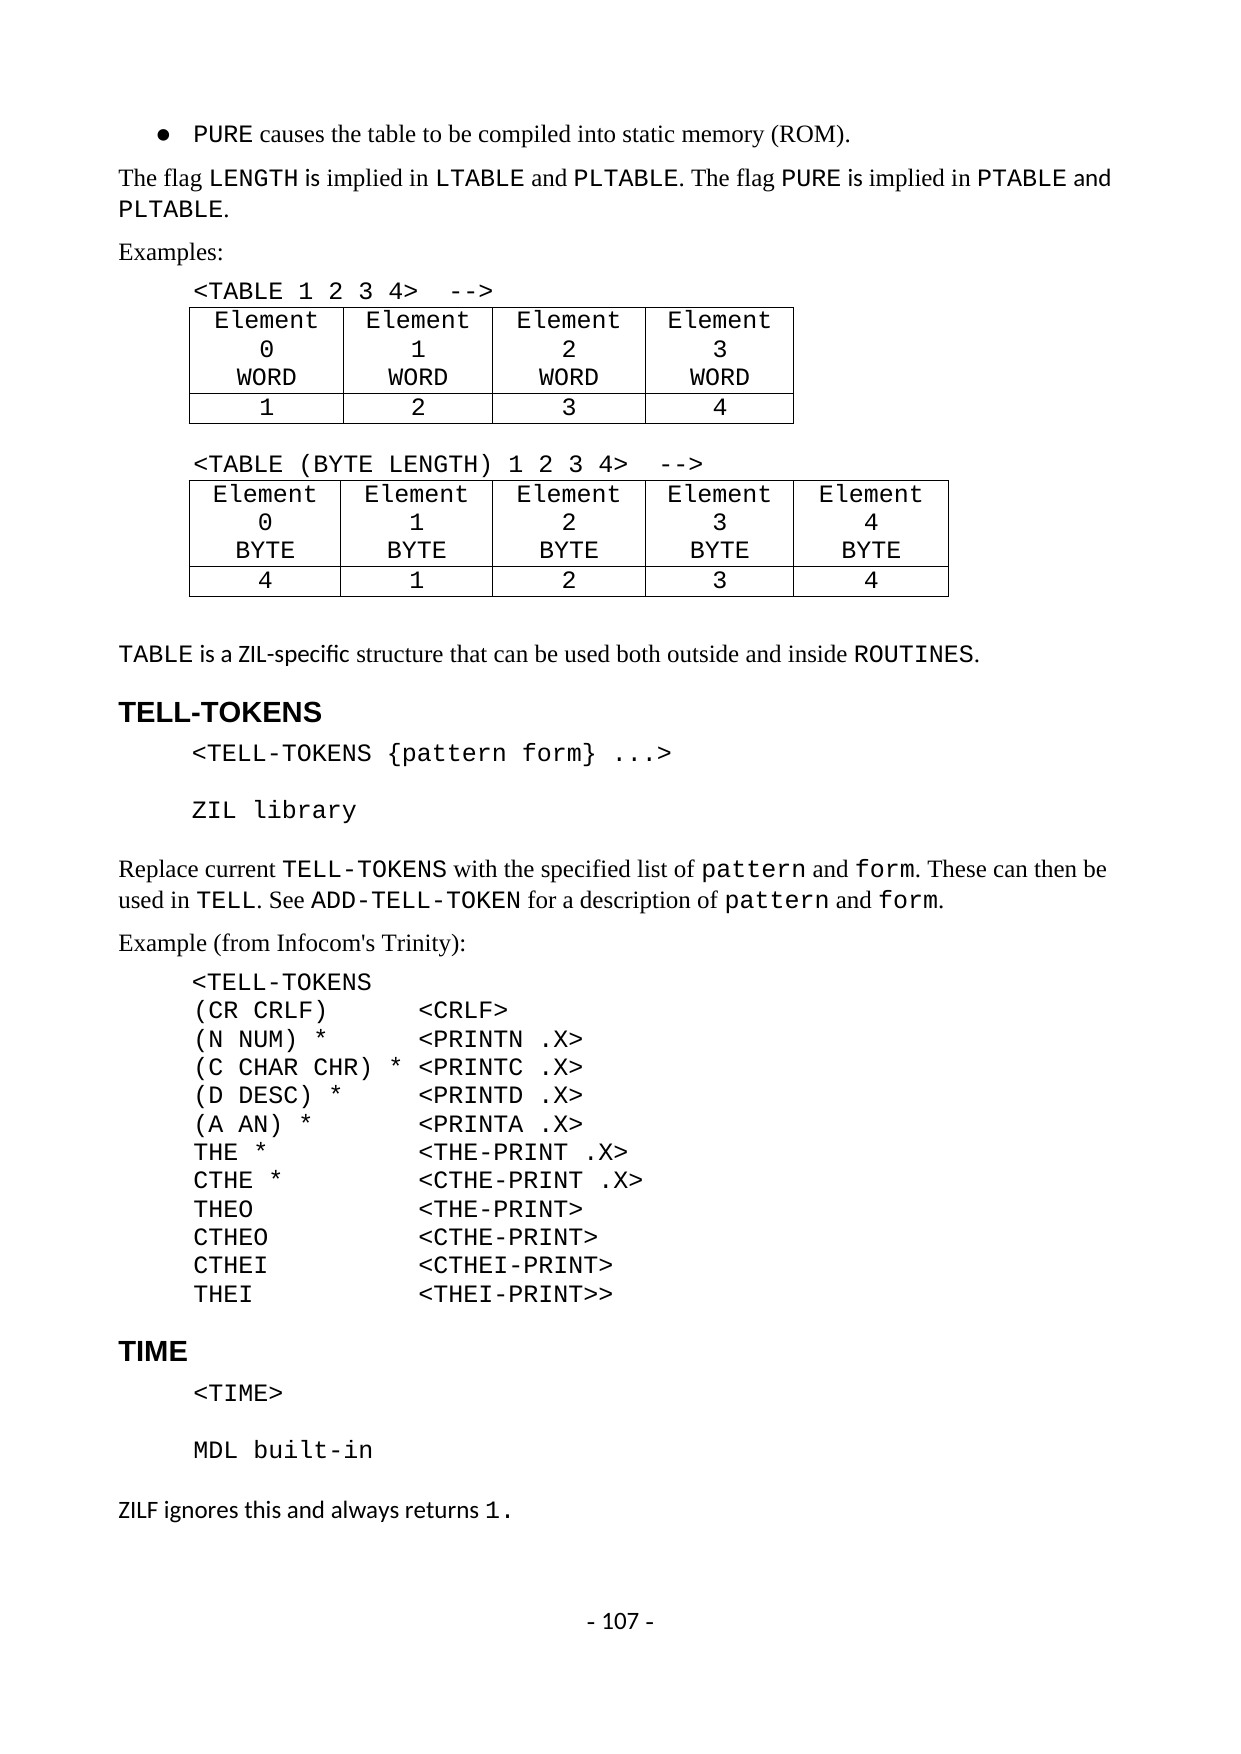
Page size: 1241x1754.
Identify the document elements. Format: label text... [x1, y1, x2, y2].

table_cell 4 [646, 394, 793, 422]
table_header Element 0 WORD [190, 308, 343, 393]
text <TABLE (BYTE LENGTH) 1 2 3 4> --> [118, 452, 1122, 480]
table_cell 3 [646, 567, 793, 596]
text <TELL-TOKENS (CR CRLF) <CRLF> (N NUM) * <PRINTN .X> (C CHAR CHR) * <PRINTC .X> (D DESC) * <PRINTD .X> (A AN) * <PRINTA .X> THE * <THE-PRINT .X> CTHE * <CTHE-PRINT .X> THEO <THE-PRINT> CTHEO <CTHE-PRINT> CTHEI <CTHEI-PRINT> THEI <THEI-PRINT>> [192, 969, 1122, 1309]
text <TABLE 1 2 3 4> --> [118, 279, 1122, 307]
text ZIL library [192, 797, 1122, 826]
table_cell 2 [493, 567, 645, 596]
list PURE causes the table to be compiled into static memory (ROM). [156, 118, 1122, 150]
table_cell 1 [341, 567, 492, 596]
list <TIME> MDL built-in [118, 1381, 1122, 1494]
text TABLE is a ZIL-specific structure that can be used both outside and inside ROUTINES. [118, 638, 1122, 670]
subtitle TELL-TOKENS [118, 695, 1122, 728]
table_cell 1 [190, 394, 343, 422]
text Replace current TELL-TOKENS with the specified list of pattern and form. These can then be used in TELL. See ADD-TELL-TOKEN for a description of pattern and form. [118, 854, 1122, 916]
table_header Element 1 WORD [344, 308, 492, 393]
table_cell 4 [794, 567, 948, 596]
table_header Element 2 WORD [493, 308, 645, 393]
table_header Element 1 BYTE [341, 481, 492, 566]
text <TELL-TOKENS {pattern form} ...> [192, 741, 1122, 769]
subtitle TIME [43, 1334, 1122, 1368]
table_header Element 4 BYTE [794, 481, 948, 566]
table_header Element 2 BYTE [493, 481, 645, 566]
table_cell 3 [493, 394, 645, 422]
text The flag LENGTH is implied in LTABLE and PLTABLE. The flag PURE is implied in PTABLE and PLTABLE. [118, 162, 1122, 225]
text Example (from Infocom's Trinity): [118, 928, 1122, 957]
table_header Element 3 BYTE [646, 481, 793, 566]
text ZILF ignores this and always returns 1. [118, 1494, 1122, 1526]
text Examples: [118, 237, 1122, 266]
table_cell 4 [190, 567, 340, 596]
table_cell 2 [344, 394, 492, 422]
table_header Element 3 WORD [646, 308, 793, 393]
table_header Element 0 BYTE [190, 481, 340, 566]
